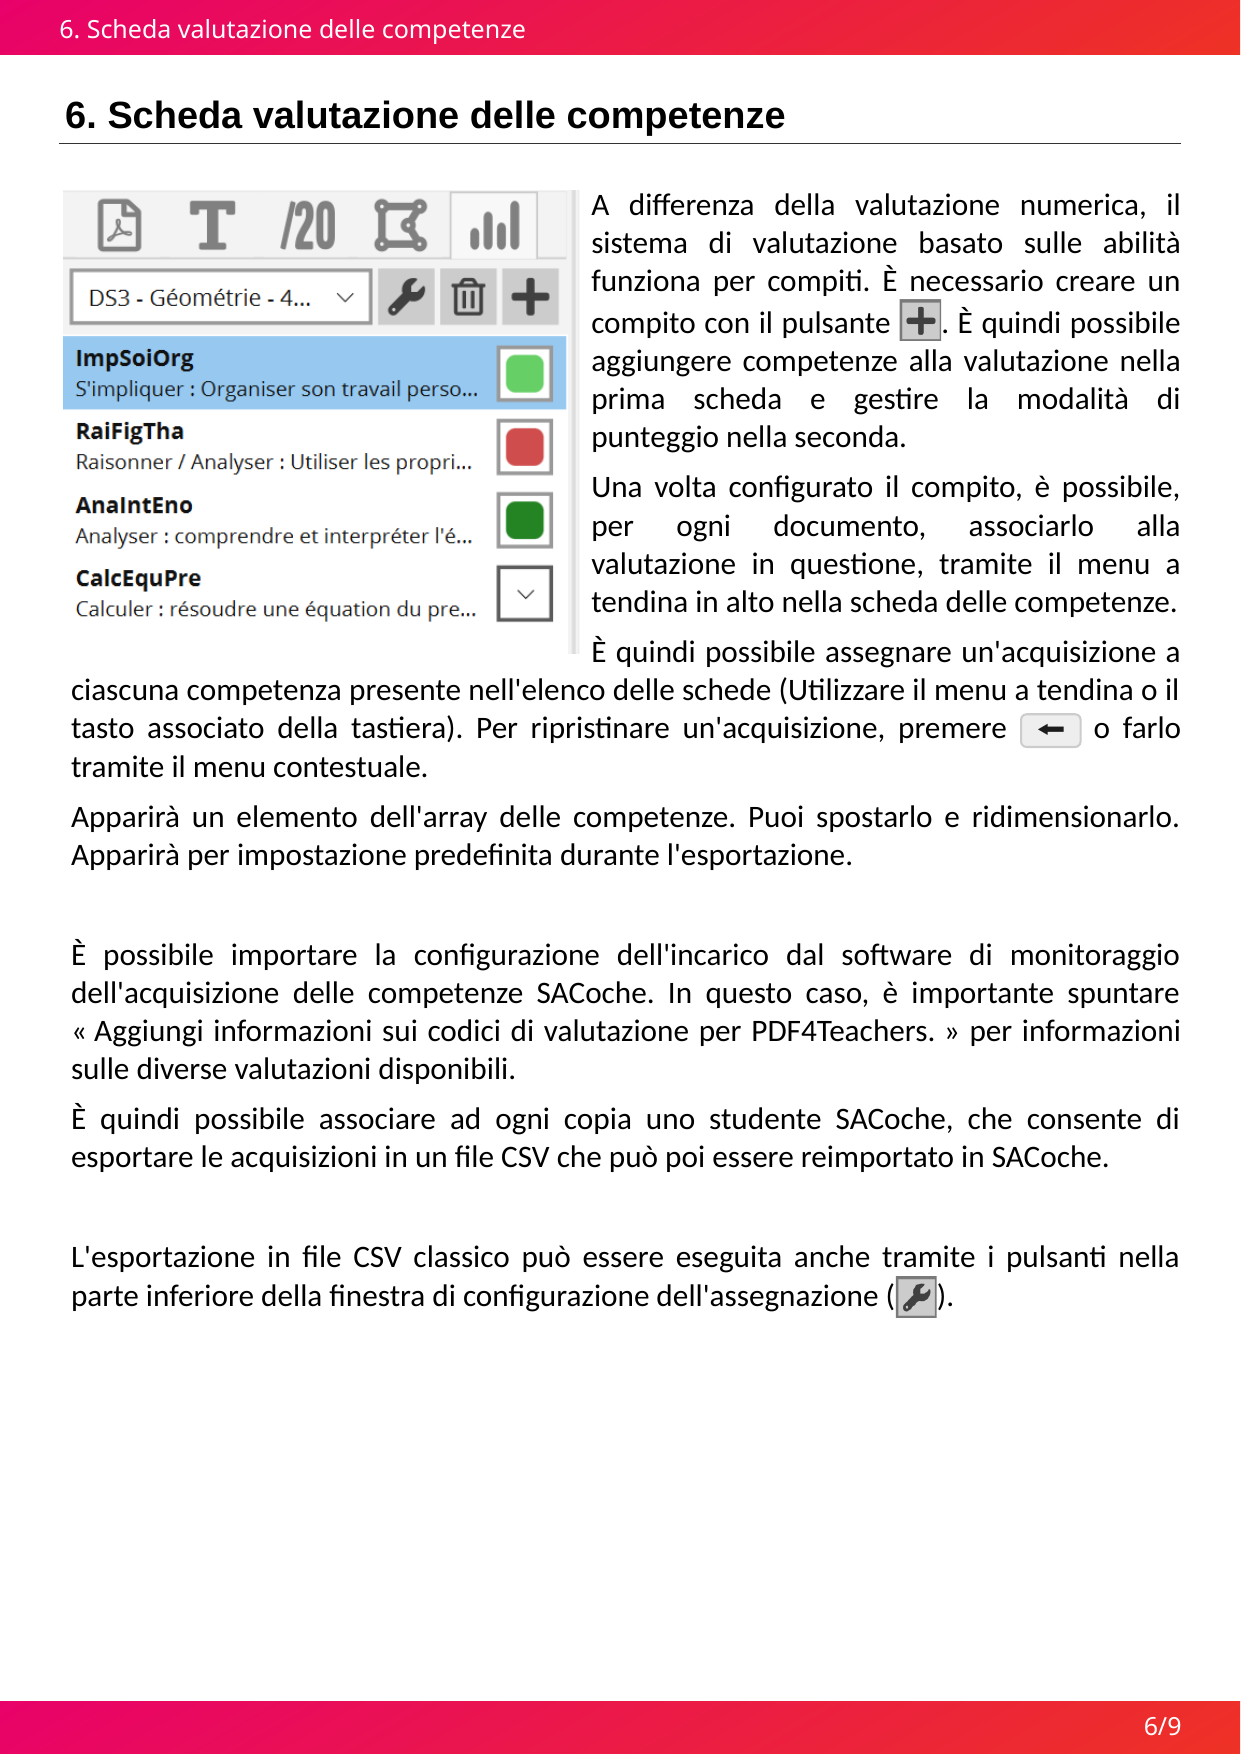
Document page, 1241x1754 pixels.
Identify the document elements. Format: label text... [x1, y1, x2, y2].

subtitle Scheda valutazione delle competenze [59, 87, 1181, 143]
picture [63, 190, 580, 654]
text L'esportazione in file CSV classico può essere eseguita anche tramite i pulsanti nella parte inferiore della finestra di configurazione dell'assegnazione (). [71, 1238, 1181, 1318]
text A differenza della valutazione numerica, il sistema di valutazione basato sulle abilità funziona per compiti. È necessario creare un compito con il pulsante . È quindi possibile aggiungere competenze alla valutazione nella prima scheda e gestire la modalità di punteggio nella seconda. [71, 185, 1181, 456]
text È quindi possibile associare ad ogni copia uno studente SACoche, che consente di esportare le acquisizioni in un file CSV che può poi essere reimportato in SACoche. [71, 1099, 1181, 1176]
picture [899, 299, 942, 341]
text Una volta configurato il compito, è possibile, per ogni documento, associarlo alla valutazione in questione, tramite il menu a tendina in alto nella scheda delle competenze. [580, 467, 1181, 620]
picture [895, 1276, 937, 1318]
text È quindi possibile assegnare un'acquisizione a ciascuna competenza presente nell'elenco delle schede (Utilizzare il menu a tendina o il tasto associato della tastiera). Per ripristinare un'acquisizione, premere o farlo tramite il menu contestuale. [71, 632, 1181, 785]
text È possibile importare la configurazione dell'incarico dal software di monitoraggio dell'acquisizione delle competenze SACoche. In questo caso, è importante spuntare « Aggiungi informazioni sui codici di valutazione per PDF4Teachers. » per informazioni sulle diverse valutazioni disponibili. [71, 935, 1181, 1088]
text Apparirà un elemento dell'array delle competenze. Puoi spostarlo e ridimensionarlo. Apparirà per impostazione predefinita durante l'esportazione. [71, 797, 1181, 873]
